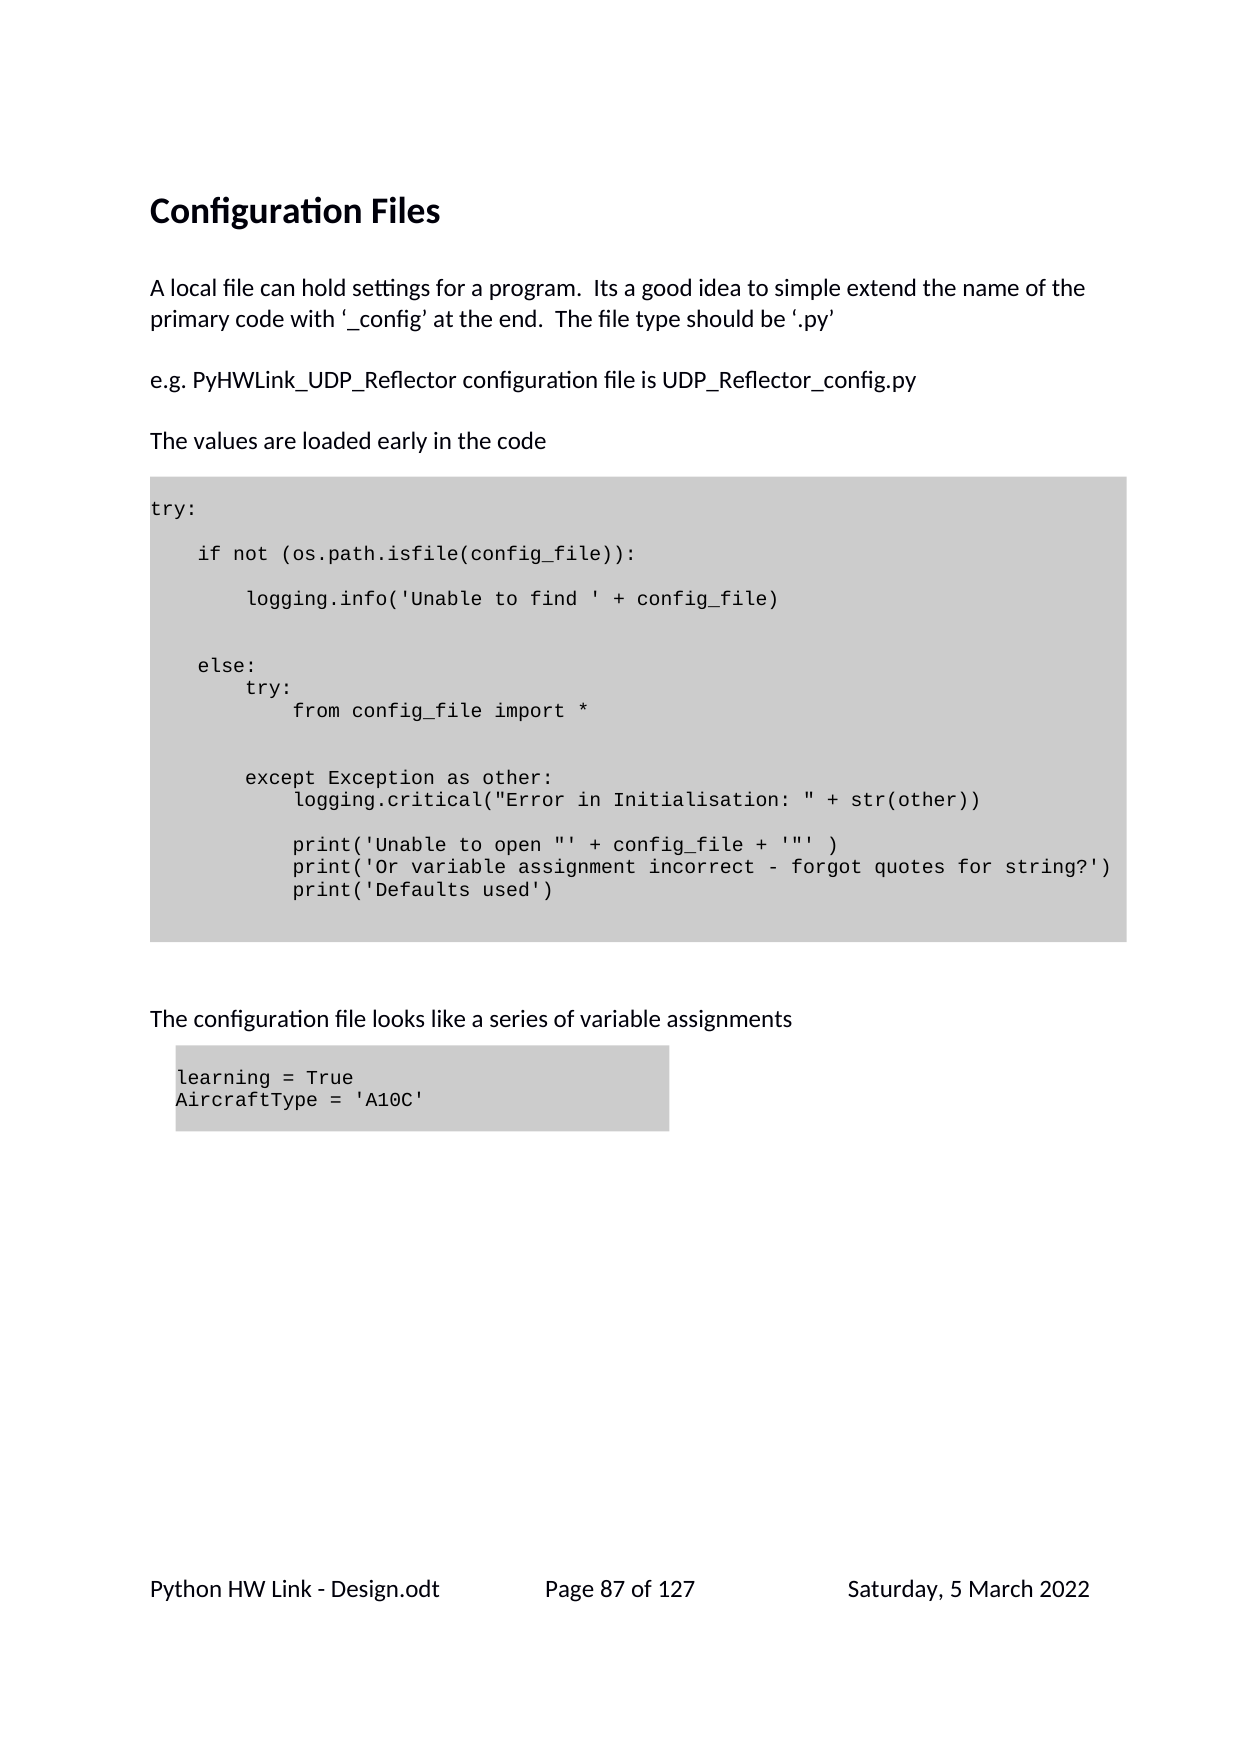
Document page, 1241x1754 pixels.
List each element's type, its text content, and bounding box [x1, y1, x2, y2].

text The configuration file looks like a series of variable assignments [150, 1003, 1090, 1034]
text The values are loaded early in the code [150, 425, 1090, 455]
subtitle Configuration Files [150, 187, 1090, 233]
text A local file can hold settings for a program. Its a good idea to simple extend the name of the primary code with ‘_config’ at the end. The file type should be ‘.py’ [150, 272, 1090, 333]
text e.g. PyHWLink_UDP_Reflector configuration file is UDP_Reflector_config.py [150, 364, 1090, 394]
